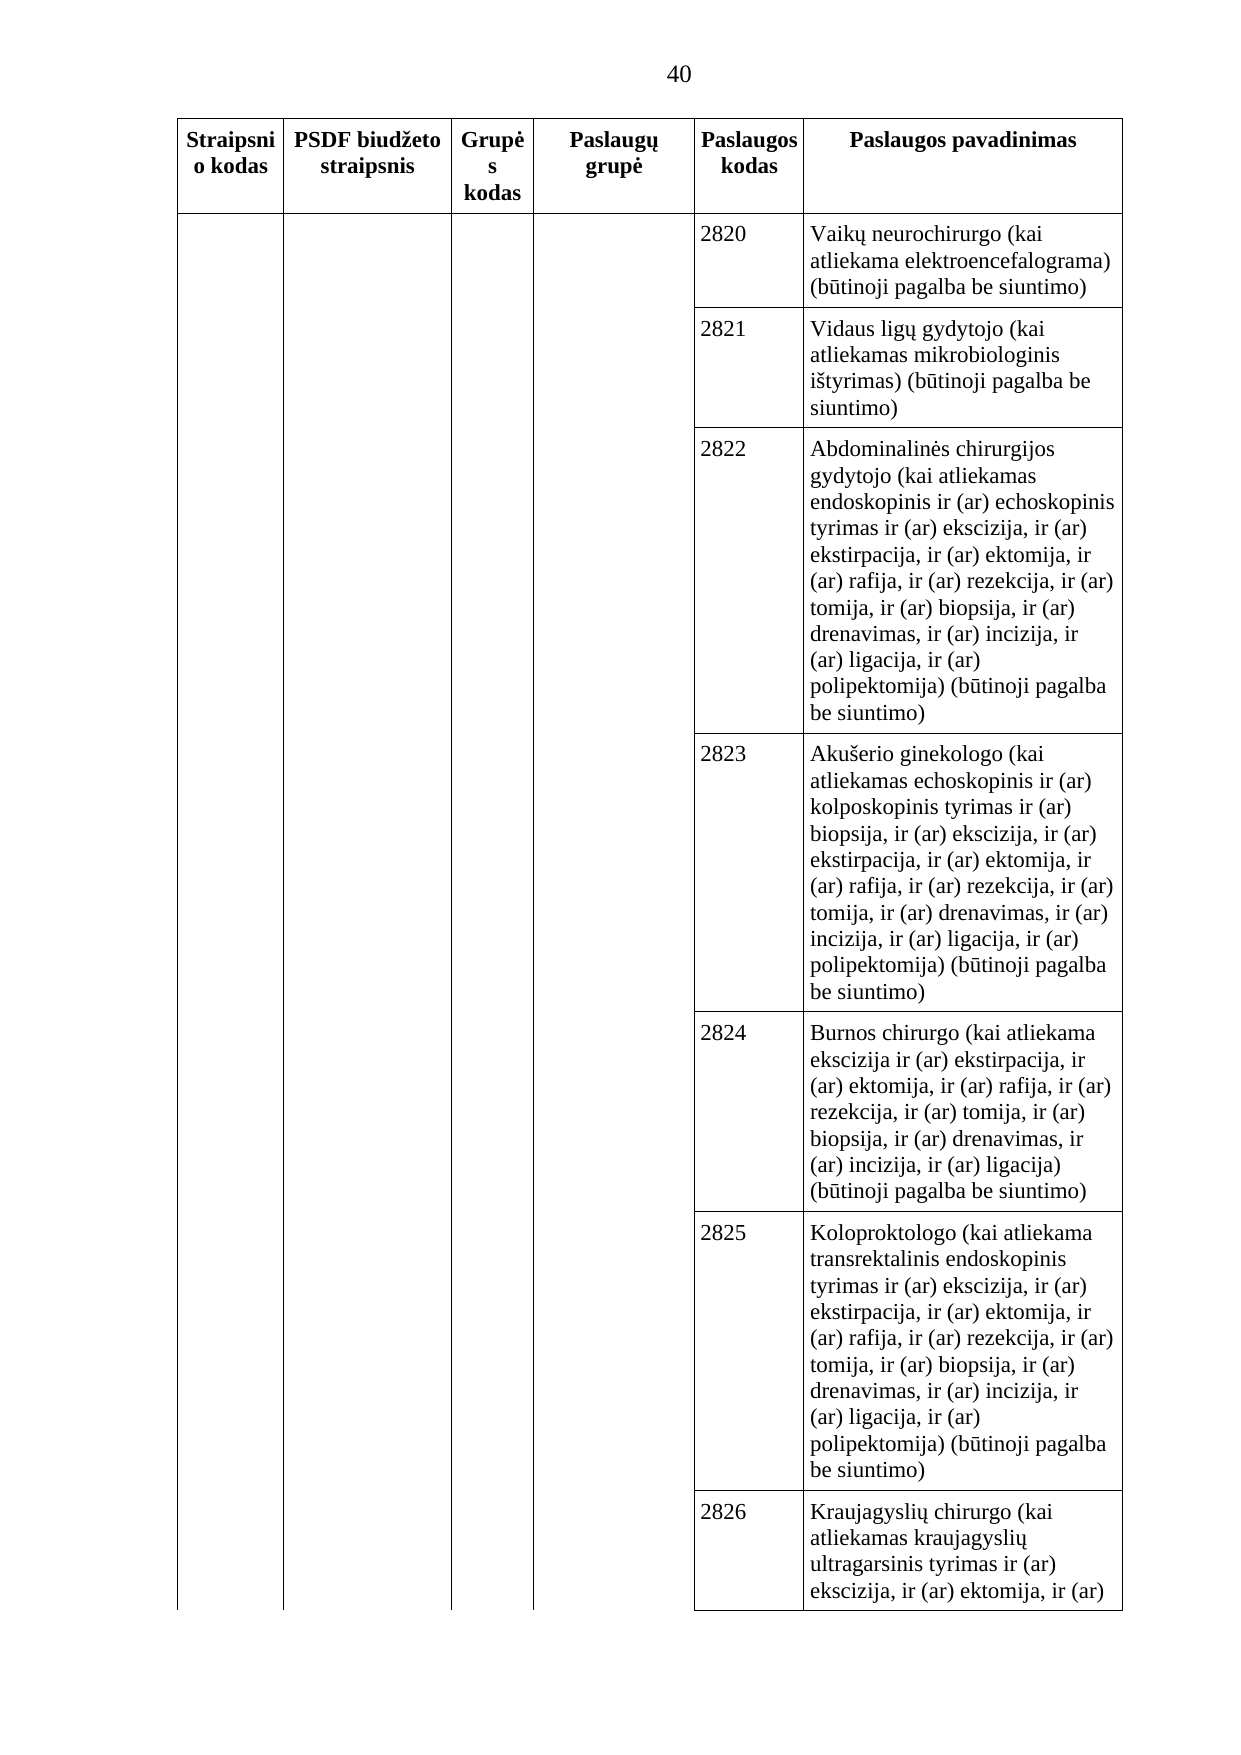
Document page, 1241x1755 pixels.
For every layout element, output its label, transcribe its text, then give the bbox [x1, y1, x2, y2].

table_cell 2823 [695, 734, 803, 1011]
table_cell [452, 427, 533, 732]
table_cell Burnos chirurgo (kai atliekama ekscizija ir (ar) ekstirpacija, ir (ar) ektomija, ir (ar) rafija, ir (ar) rezekcija, ir (ar) tomija, ir (ar) biopsija, ir (ar) drenavimas, ir (ar) incizija, ir (ar) ligacija) (būtinoji pagalba be siuntimo) [804, 1012, 1122, 1211]
table_cell [178, 427, 283, 732]
table_cell [534, 307, 694, 427]
table_cell [452, 733, 533, 1011]
table_cell [178, 733, 283, 1011]
table_cell [178, 1211, 283, 1489]
table_cell [178, 214, 283, 307]
table_cell [534, 427, 694, 732]
table_cell [534, 1211, 694, 1489]
table_cell [534, 733, 694, 1011]
table_cell 2822 [695, 428, 803, 732]
table_cell [452, 1211, 533, 1489]
table_cell [284, 427, 451, 732]
table_cell [534, 1490, 694, 1610]
table_cell 2826 [695, 1491, 803, 1610]
table_cell [284, 1011, 451, 1211]
table_cell [178, 1011, 283, 1211]
table_cell 2825 [695, 1212, 803, 1489]
table_cell Koloproktologo (kai atliekama transrektalinis endoskopinis tyrimas ir (ar) ekscizija, ir (ar) ekstirpacija, ir (ar) ektomija, ir (ar) rafija, ir (ar) rezekcija, ir (ar) tomija, ir (ar) biopsija, ir (ar) drenavimas, ir (ar) incizija, ir (ar) ligacija, ir (ar) polipektomija) (būtinoji pagalba be siuntimo) [804, 1212, 1122, 1489]
table_cell [452, 1011, 533, 1211]
table_cell [284, 307, 451, 427]
table_cell 2824 [695, 1012, 803, 1211]
table_cell [534, 214, 694, 307]
table_header Straipsnio kodas [178, 119, 283, 212]
table_cell [178, 1490, 283, 1610]
table_cell [452, 307, 533, 427]
table_cell [284, 733, 451, 1011]
table_cell [284, 214, 451, 307]
table_cell [534, 1011, 694, 1211]
table_cell [452, 1490, 533, 1610]
table_cell [284, 1211, 451, 1489]
table_header Paslaugos pavadinimas [804, 119, 1122, 212]
table_cell Akušerio ginekologo (kai atliekamas echoskopinis ir (ar) kolposkopinis tyrimas ir (ar) biopsija, ir (ar) ekscizija, ir (ar) ekstirpacija, ir (ar) ektomija, ir (ar) rafija, ir (ar) rezekcija, ir (ar) tomija, ir (ar) drenavimas, ir (ar) incizija, ir (ar) ligacija, ir (ar) polipektomija) (būtinoji pagalba be siuntimo) [804, 734, 1122, 1011]
table_header Paslaugos kodas [695, 119, 803, 212]
table_header Grupės kodas [452, 119, 533, 212]
table_header PSDF biudžeto straipsnis [284, 119, 451, 212]
table_cell [178, 307, 283, 427]
table_cell [452, 214, 533, 307]
table_cell Vidaus ligų gydytojo (kai atliekamas mikrobiologinis ištyrimas) (būtinoji pagalba be siuntimo) [804, 308, 1122, 427]
table_cell [284, 1490, 451, 1610]
table_cell Kraujagyslių chirurgo (kai atliekamas kraujagyslių ultragarsinis tyrimas ir (ar) ekscizija, ir (ar) ektomija, ir (ar) [804, 1491, 1122, 1610]
table_cell 2821 [695, 308, 803, 427]
table_header Paslaugų grupė [534, 119, 694, 212]
table_cell 2820 [695, 214, 803, 307]
table_cell Vaikų neurochirurgo (kai atliekama elektroencefalograma) (būtinoji pagalba be siuntimo) [804, 214, 1122, 307]
table_cell Abdominalinės chirurgijos gydytojo (kai atliekamas endoskopinis ir (ar) echoskopinis tyrimas ir (ar) ekscizija, ir (ar) ekstirpacija, ir (ar) ektomija, ir (ar) rafija, ir (ar) rezekcija, ir (ar) tomija, ir (ar) biopsija, ir (ar) drenavimas, ir (ar) incizija, ir (ar) ligacija, ir (ar) polipektomija) (būtinoji pagalba be siuntimo) [804, 428, 1122, 732]
